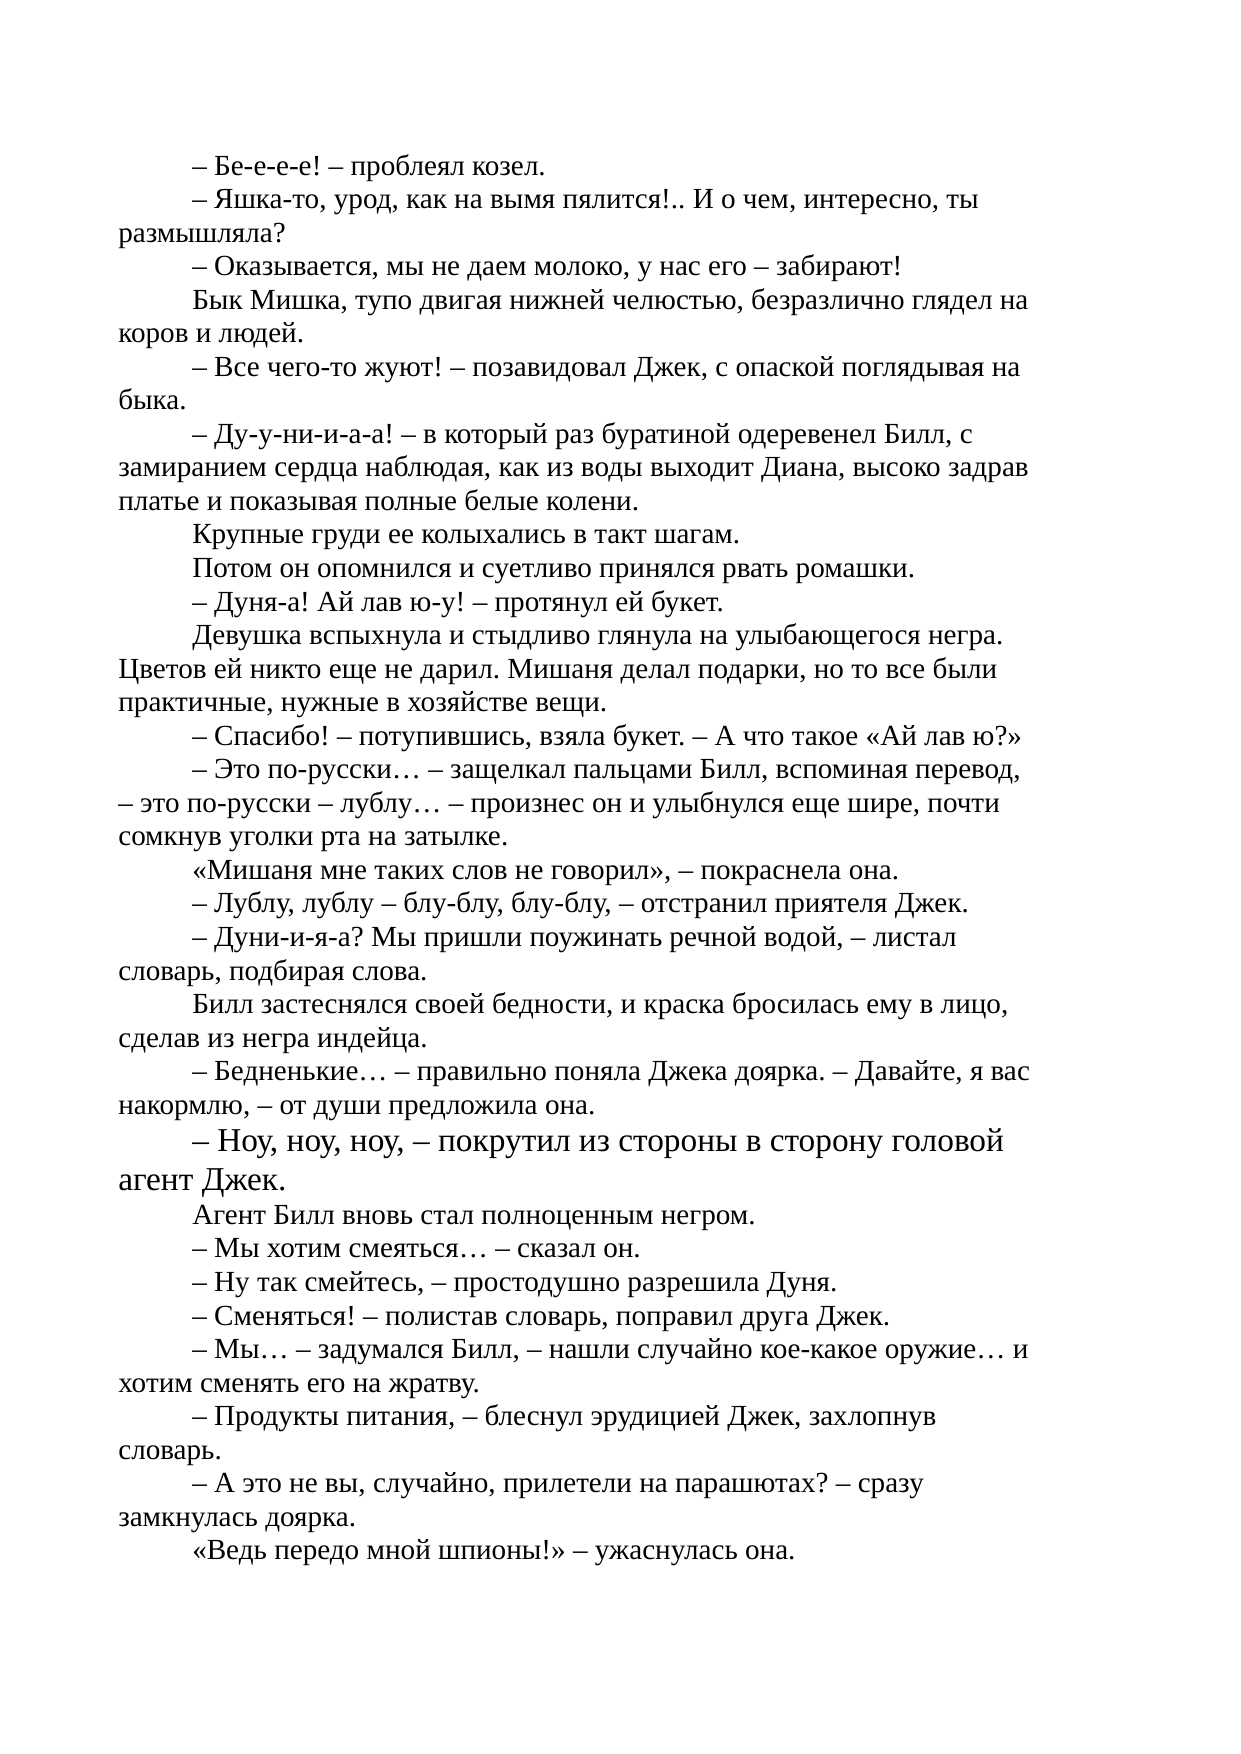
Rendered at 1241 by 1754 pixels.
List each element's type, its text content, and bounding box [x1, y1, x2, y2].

text «Мишаня мне таких слов не говорил», – покраснела она. [118, 852, 1033, 886]
text Потом он опомнился и суетливо принялся рвать ромашки. [118, 550, 1033, 584]
text Крупные груди ее колыхались в такт шагам. [118, 517, 1033, 550]
text Девушка вспыхнула и стыдливо глянула на улыбающегося негра. Цветов ей никто еще не дарил. Мишаня делал подарки, но то все были практичные, нужные в хозяйстве вещи. [118, 617, 1033, 718]
text – Ну так смейтесь, – простодушно разрешила Дуня. [118, 1264, 1033, 1298]
text – Оказывается, мы не даем молоко, у нас его – забирают! [118, 248, 1033, 282]
text – Все чего-то жуют! – позавидовал Джек, с опаской поглядывая на быка. [118, 349, 1033, 416]
text – Яшка-то, урод, как на вымя пялится!.. И о чем, интересно, ты размышляла? [118, 181, 1033, 248]
text – Лублу, лублу – блу-блу, блу-блу, – отстранил приятеля Джек. [118, 886, 1033, 919]
text Агент Билл вновь стал полноценным негром. [118, 1197, 1033, 1231]
text Бык Мишка, тупо двигая нижней челюстью, безразлично глядел на коров и людей. [118, 282, 1033, 349]
text – Бе-е-е-е! – проблеял козел. [118, 148, 1033, 181]
text Билл застеснялся своей бедности, и краска бросилась ему в лицо, сделав из негра индейца. [118, 986, 1033, 1053]
text – Ноу, ноу, ноу, – покрутил из стороны в сторону головой агент Джек. [118, 1120, 1033, 1197]
text «Ведь передо мной шпионы!» – ужаснулась она. [118, 1532, 1033, 1566]
text – Это по-русски… – защелкал пальцами Билл, вспоминая перевод, – это по-русски – лублу… – произнес он и улыбнулся еще шире, почти сомкнув уголки рта на затылке. [118, 751, 1033, 852]
text – Мы… – задумался Билл, – нашли случайно кое-какое оружие… и хотим сменять его на жратву. [118, 1331, 1033, 1398]
text – Бедненькие… – правильно поняла Джека доярка. – Давайте, я вас накормлю, – от души предложила она. [118, 1053, 1033, 1120]
text – Мы хотим смеяться… – сказал он. [118, 1231, 1033, 1264]
text – Дуня-а! Ай лав ю-у! – протянул ей букет. [118, 584, 1033, 617]
text – Продукты питания, – блеснул эрудицией Джек, захлопнув словарь. [118, 1398, 1033, 1465]
text – А это не вы, случайно, прилетели на парашютах? – сразу замкнулась доярка. [118, 1465, 1033, 1532]
text – Дуни-и-я-а? Мы пришли поужинать речной водой, – листал словарь, подбирая слова. [118, 919, 1033, 986]
text – Ду-у-ни-и-а-а! – в который раз буратиной одеревенел Билл, с замиранием сердца наблюдая, как из воды выходит Диана, высоко задрав платье и показывая полные белые колени. [118, 416, 1033, 517]
text – Спасибо! – потупившись, взяла букет. – А что такое «Ай лав ю?» [118, 718, 1033, 751]
text – Сменяться! – полистав словарь, поправил друга Джек. [118, 1298, 1033, 1331]
